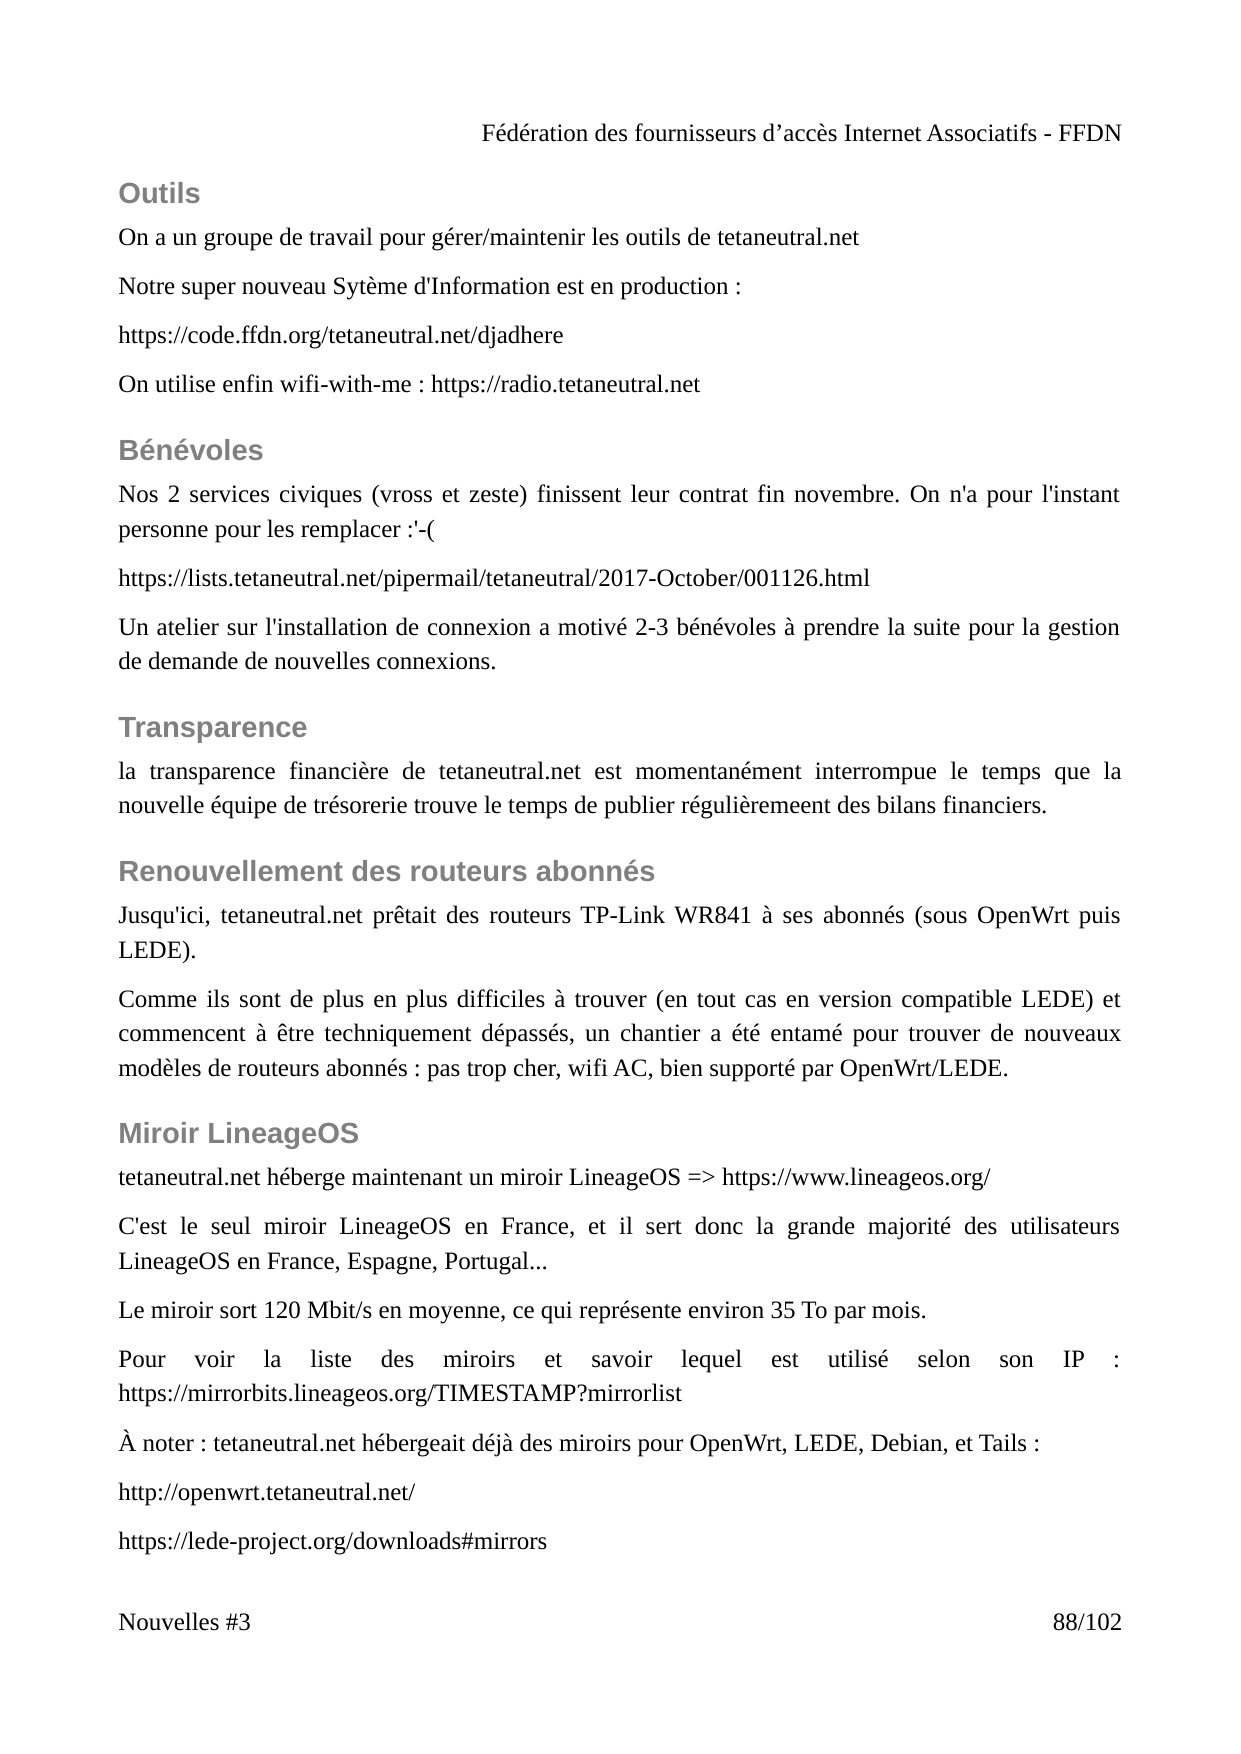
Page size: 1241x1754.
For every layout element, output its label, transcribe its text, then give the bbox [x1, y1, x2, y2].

text http://openwrt.tetaneutral.net/ [118, 1477, 1122, 1505]
subtitle Bénévoles [118, 433, 1122, 467]
subtitle Outils [118, 176, 1122, 210]
text Un atelier sur l'installation de connexion a motivé 2-3 bénévoles à prendre la suite pour la gestion de demande de nouvelles connexions. [118, 612, 1122, 675]
text Nos 2 services civiques (vross et zeste) finissent leur contrat fin novembre. On n'a pour l'instant personne pour les remplacer :'-( [118, 479, 1122, 542]
text Jusqu'ici, tetaneutral.net prêtait des routeurs TP-Link WR841 à ses abonnés (sous OpenWrt puis LEDE). [118, 900, 1122, 963]
text C'est le seul miroir LineageOS en France, et il sert donc la grande majorité des utilisateurs LineageOS en France, Espagne, Portugal... [118, 1211, 1122, 1275]
subtitle Transparence [118, 710, 1122, 743]
text https://lists.tetaneutral.net/pipermail/tetaneutral/2017-October/001126.html [118, 563, 1122, 592]
text On a un groupe de travail pour gérer/maintenir les outils de tetaneutral.net [118, 222, 1122, 251]
text Le miroir sort 120 Mbit/s en moyenne, ce qui représente environ 35 To par mois. [118, 1295, 1122, 1324]
text https://lede-project.org/downloads#mirrors [118, 1526, 1122, 1554]
text https://code.ffdn.org/tetaneutral.net/djadhere [118, 321, 1122, 349]
text On utilise enfin wifi-with-me : https://radio.tetaneutral.net [118, 369, 1122, 398]
text Notre super nouveau Sytème d'Information est en production : [118, 271, 1122, 300]
subtitle Miroir LineageOS [118, 1116, 1122, 1150]
text tetaneutral.net héberge maintenant un miroir LineageOS => https://www.lineageos.org/ [118, 1162, 1122, 1191]
text la transparence financière de tetaneutral.net est momentanément interrompue le temps que la nouvelle équipe de trésorerie trouve le temps de publier régulièremeent des bilans financiers. [118, 756, 1122, 819]
text Comme ils sont de plus en plus difficiles à trouver (en tout cas en version compatible LEDE) et commencent à être techniquement dépassés, un chantier a été entamé pour trouver de nouveaux modèles de routeurs abonnés : pas trop cher, wifi AC, bien supporté par OpenWrt/LEDE. [118, 984, 1122, 1081]
text Pour voir la liste des miroirs et savoir lequel est utilisé selon son IP : https://mirrorbits.lineageos.org/TIMESTAMP?mirrorlist [118, 1344, 1122, 1407]
text À noter : tetaneutral.net hébergeait déjà des miroirs pour OpenWrt, LEDE, Debian, et Tails : [118, 1428, 1122, 1456]
subtitle Renouvellement des routeurs abonnés [118, 854, 1122, 888]
